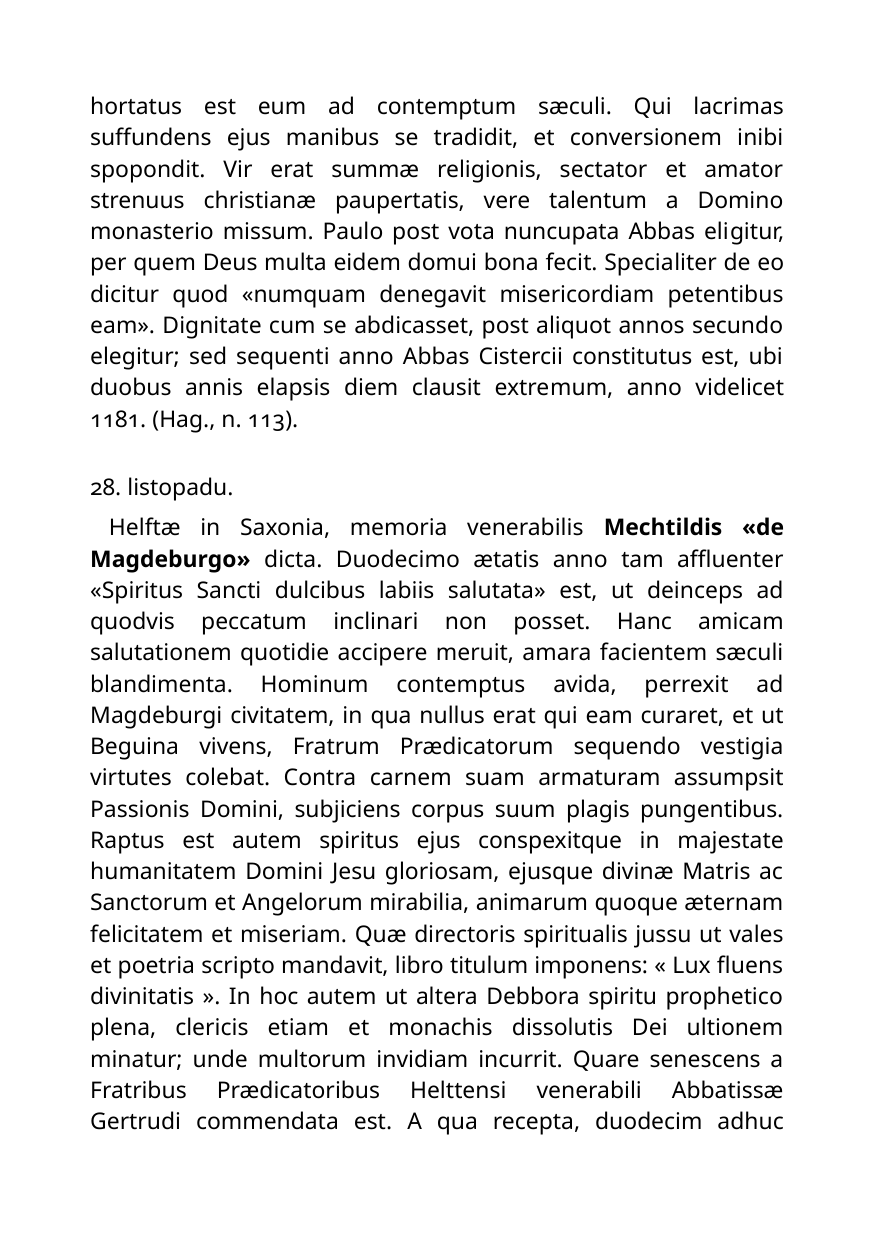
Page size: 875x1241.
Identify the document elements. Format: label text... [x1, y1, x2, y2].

text hortatus est eum ad contemptum sæculi. Qui lacrimas suffundens ejus manibus se tradidit, et conversionem inibi spopondit. Vir erat summæ religionis, sectator et amator strenuus christianæ paupertatis, vere talentum a Domino monasterio missum. Paulo post vota nuncupata Abbas eli­gitur, per quem Deus multa eidem domui bona fecit. Specia­liter de eo dicitur quod «numquam denegavit misericordiam petentibus eam». Dignitate cum se abdicasset, post aliquot annos secundo elegitur; sed sequenti anno Abbas Cistercii constitutus est, ubi duobus annis elapsis diem clausit extre­mum, anno videlicet 1181. (Hag., n. 113). [90, 90, 784, 434]
text 28. listopadu. [90, 471, 784, 502]
text Helftæ in Saxonia, memoria venerabilis Mechtildis «de Magdeburgo» dicta. Duodecimo ætatis anno tam affluenter «Spiritus Sancti dulcibus labiis salutata» est, ut deinceps ad quodvis peccatum inclinari non posset. Hanc amicam salutationem quotidie accipere meruit, amara facientem sæculi blandimenta. Hominum contemptus avida, perrexit ad Magdeburgi civitatem, in qua nullus erat qui eam curaret, et ut Beguina vivens, Fratrum Prædicatorum sequendo vestigia virtutes colebat. Contra carnem suam armaturam assumpsit Passionis Domini, subjiciens corpus suum plagis pungentibus. Raptus est autem spiritus ejus conspexitque in majestate humanitatem Domini Jesu gloriosam, ejusque divinæ Matris ac Sanctorum et Angelorum mirabilia, animarum quoque æternam felicitatem et miseriam. Quæ directoris spiritualis jussu ut vales et poetria scripto mandavit, libro titulum imponens: « Lux fluens divinitatis ». In hoc autem ut altera Debbora spiritu prophetico plena, clericis etiam et monachis dissolutis Dei ultionem minatur; unde multorum invidiam incurrit. Quare senescens a Fratribus Prædicatoribus Helttensi venerabili Abbatissæ Gertrudi commendata est. A qua recepta, duodecim adhuc [90, 511, 784, 1136]
